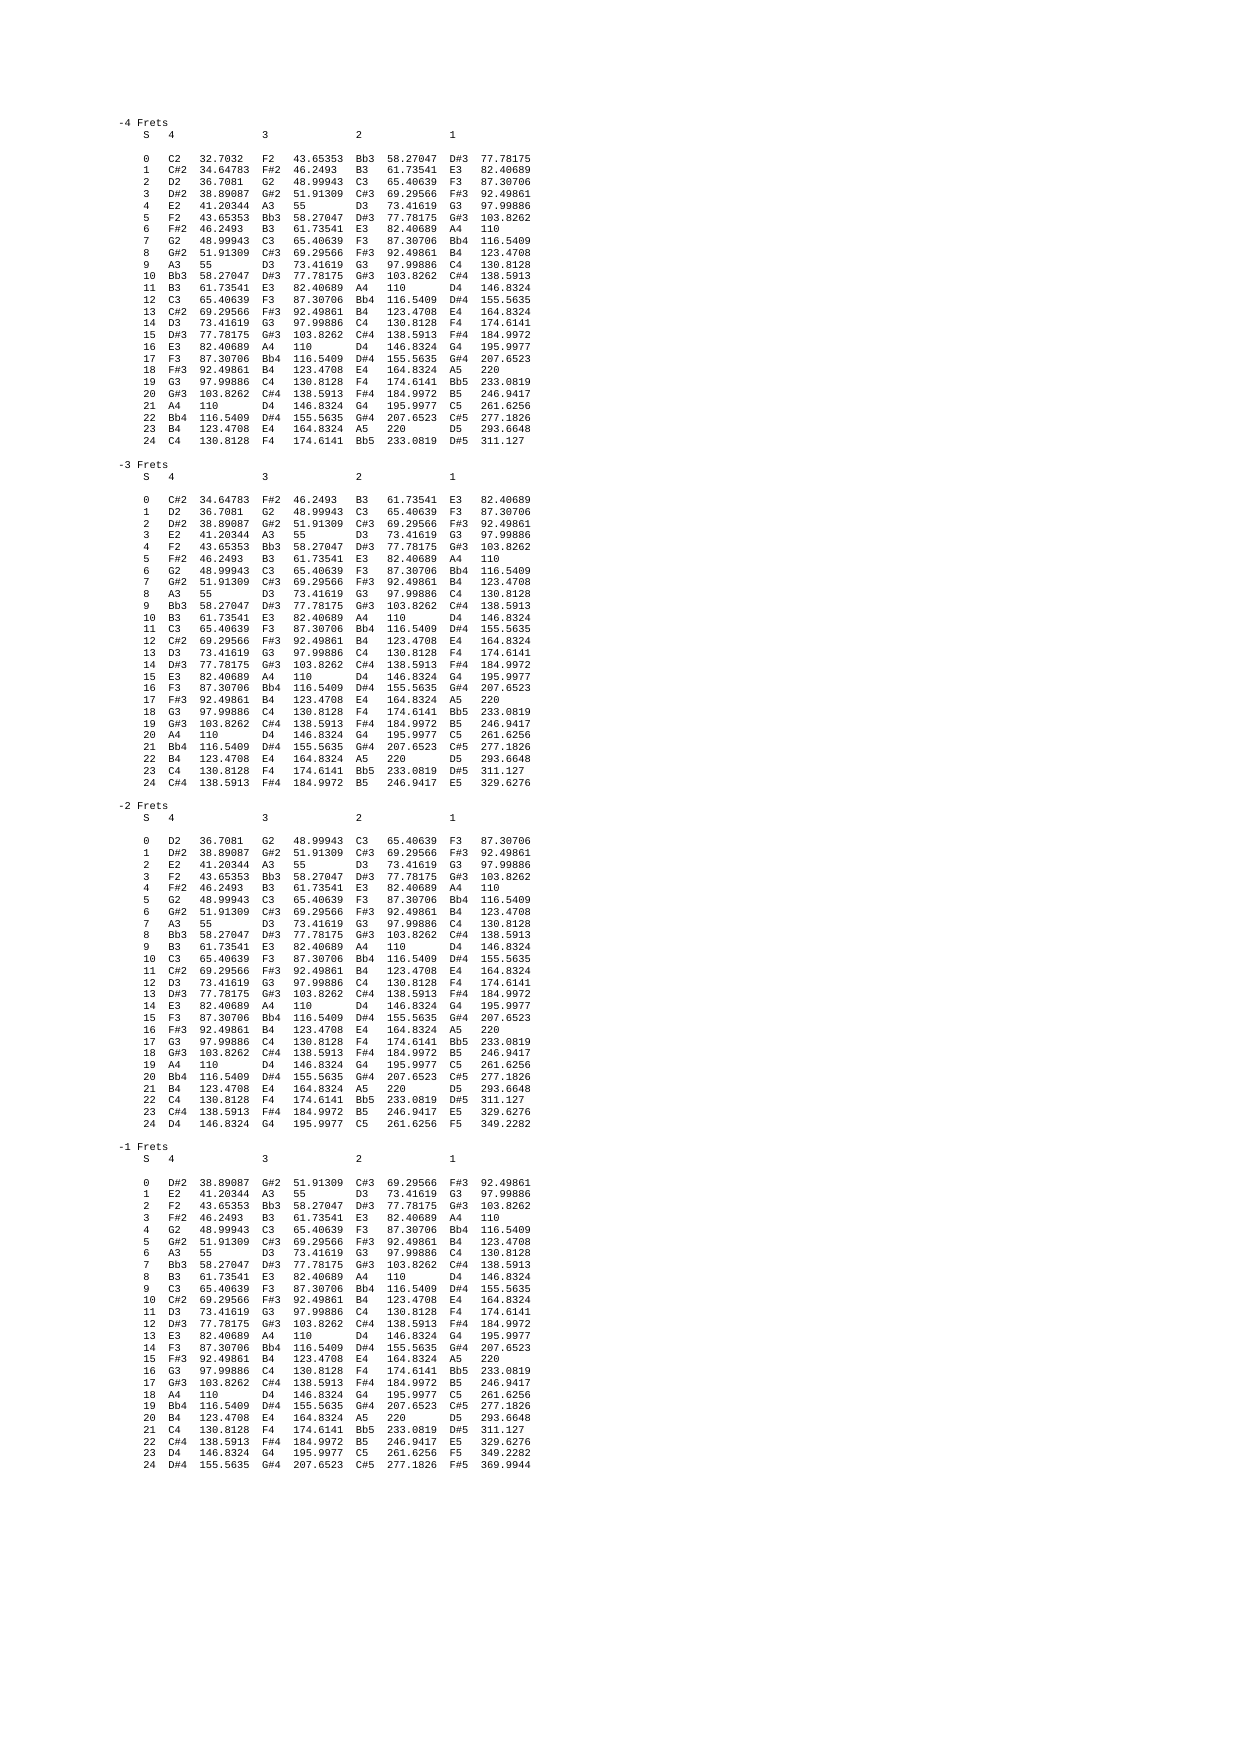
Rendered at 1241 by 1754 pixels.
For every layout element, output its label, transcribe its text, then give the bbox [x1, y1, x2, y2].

text 9 B3 61.73541 E3 82.40689 A4 110 D4 146.8324 [118, 942, 1122, 954]
text 21 Bb4 116.5409 D#4 155.5635 G#4 207.6523 C#5 277.1826 [118, 742, 1122, 754]
text 23 C#4 138.5913 F#4 184.9972 B5 246.9417 E5 329.6276 [118, 1107, 1122, 1119]
text 2 E2 41.20344 A3 55 D3 73.41619 G3 97.99886 [118, 860, 1122, 871]
text 8 Bb3 58.27047 D#3 77.78175 G#3 103.8262 C#4 138.5913 [118, 930, 1122, 942]
text 19 Bb4 116.5409 D#4 155.5635 G#4 207.6523 C#5 277.1826 [118, 1401, 1122, 1413]
text 14 F3 87.30706 Bb4 116.5409 D#4 155.5635 G#4 207.6523 [118, 1342, 1122, 1354]
text 20 Bb4 116.5409 D#4 155.5635 G#4 207.6523 C#5 277.1826 [118, 1072, 1122, 1083]
text 18 A4 110 D4 146.8324 G4 195.9977 C5 261.6256 [118, 1389, 1122, 1401]
text 2 D#2 38.89087 G#2 51.91309 C#3 69.29566 F#3 92.49861 [118, 518, 1122, 530]
text 22 C4 130.8128 F4 174.6141 Bb5 233.0819 D#5 311.127 [118, 1095, 1122, 1107]
text 21 B4 123.4708 E4 164.8324 A5 220 D5 293.6648 [118, 1083, 1122, 1095]
text 9 C3 65.40639 F3 87.30706 Bb4 116.5409 D#4 155.5635 [118, 1283, 1122, 1295]
text 15 D#3 77.78175 G#3 103.8262 C#4 138.5913 F#4 184.9972 [118, 330, 1122, 342]
text 2 D2 36.7081 G2 48.99943 C3 65.40639 F3 87.30706 [118, 177, 1122, 189]
text 0 D2 36.7081 G2 48.99943 C3 65.40639 F3 87.30706 [118, 836, 1122, 848]
text 23 C4 130.8128 F4 174.6141 Bb5 233.0819 D#5 311.127 [118, 766, 1122, 777]
text 17 G#3 103.8262 C#4 138.5913 F#4 184.9972 B5 246.9417 [118, 1378, 1122, 1389]
text 12 C#2 69.29566 F#3 92.49861 B4 123.4708 E4 164.8324 [118, 636, 1122, 648]
text 11 B3 61.73541 E3 82.40689 A4 110 D4 146.8324 [118, 283, 1122, 295]
text -1 Frets [118, 1142, 1122, 1154]
text 1 D#2 38.89087 G#2 51.91309 C#3 69.29566 F#3 92.49861 [118, 848, 1122, 860]
text 19 G#3 103.8262 C#4 138.5913 F#4 184.9972 B5 246.9417 [118, 718, 1122, 730]
text 3 E2 41.20344 A3 55 D3 73.41619 G3 97.99886 [118, 530, 1122, 542]
text 13 C#2 69.29566 F#3 92.49861 B4 123.4708 E4 164.8324 [118, 306, 1122, 318]
text 13 D3 73.41619 G3 97.99886 C4 130.8128 F4 174.6141 [118, 648, 1122, 659]
text 21 C4 130.8128 F4 174.6141 Bb5 233.0819 D#5 311.127 [118, 1425, 1122, 1436]
text 24 D#4 155.5635 G#4 207.6523 C#5 277.1826 F#5 369.9944 [118, 1460, 1122, 1472]
text 1 C#2 34.64783 F#2 46.2493 B3 61.73541 E3 82.40689 [118, 165, 1122, 177]
text 6 A3 55 D3 73.41619 G3 97.99886 C4 130.8128 [118, 1248, 1122, 1260]
text 14 D#3 77.78175 G#3 103.8262 C#4 138.5913 F#4 184.9972 [118, 659, 1122, 671]
text 11 C#2 69.29566 F#3 92.49861 B4 123.4708 E4 164.8324 [118, 966, 1122, 977]
text 0 C2 32.7032 F2 43.65353 Bb3 58.27047 D#3 77.78175 [118, 153, 1122, 165]
text 23 B4 123.4708 E4 164.8324 A5 220 D5 293.6648 [118, 424, 1122, 436]
text 17 F3 87.30706 Bb4 116.5409 D#4 155.5635 G#4 207.6523 [118, 353, 1122, 365]
text 20 G#3 103.8262 C#4 138.5913 F#4 184.9972 B5 246.9417 [118, 389, 1122, 401]
text 5 G#2 51.91309 C#3 69.29566 F#3 92.49861 B4 123.4708 [118, 1236, 1122, 1248]
text 18 F#3 92.49861 B4 123.4708 E4 164.8324 A5 220 [118, 365, 1122, 377]
text 8 B3 61.73541 E3 82.40689 A4 110 D4 146.8324 [118, 1272, 1122, 1283]
text 18 G#3 103.8262 C#4 138.5913 F#4 184.9972 B5 246.9417 [118, 1048, 1122, 1060]
text 5 F#2 46.2493 B3 61.73541 E3 82.40689 A4 110 [118, 554, 1122, 565]
text 16 E3 82.40689 A4 110 D4 146.8324 G4 195.9977 [118, 342, 1122, 353]
text 4 E2 41.20344 A3 55 D3 73.41619 G3 97.99886 [118, 201, 1122, 212]
text 7 Bb3 58.27047 D#3 77.78175 G#3 103.8262 C#4 138.5913 [118, 1260, 1122, 1272]
text 22 C#4 138.5913 F#4 184.9972 B5 246.9417 E5 329.6276 [118, 1436, 1122, 1448]
text 7 A3 55 D3 73.41619 G3 97.99886 C4 130.8128 [118, 918, 1122, 930]
text 1 D2 36.7081 G2 48.99943 C3 65.40639 F3 87.30706 [118, 507, 1122, 518]
text 20 A4 110 D4 146.8324 G4 195.9977 C5 261.6256 [118, 730, 1122, 742]
text 8 A3 55 D3 73.41619 G3 97.99886 C4 130.8128 [118, 589, 1122, 601]
text 10 B3 61.73541 E3 82.40689 A4 110 D4 146.8324 [118, 612, 1122, 624]
text 10 C#2 69.29566 F#3 92.49861 B4 123.4708 E4 164.8324 [118, 1295, 1122, 1307]
text 6 F#2 46.2493 B3 61.73541 E3 82.40689 A4 110 [118, 224, 1122, 236]
text 4 G2 48.99943 C3 65.40639 F3 87.30706 Bb4 116.5409 [118, 1224, 1122, 1236]
text 5 G2 48.99943 C3 65.40639 F3 87.30706 Bb4 116.5409 [118, 895, 1122, 907]
text 10 C3 65.40639 F3 87.30706 Bb4 116.5409 D#4 155.5635 [118, 954, 1122, 966]
text 5 F2 43.65353 Bb3 58.27047 D#3 77.78175 G#3 103.8262 [118, 212, 1122, 224]
text 17 G3 97.99886 C4 130.8128 F4 174.6141 Bb5 233.0819 [118, 1036, 1122, 1048]
text 2 F2 43.65353 Bb3 58.27047 D#3 77.78175 G#3 103.8262 [118, 1201, 1122, 1213]
text -3 Frets [118, 459, 1122, 471]
text -4 Frets [118, 118, 1122, 130]
text 11 C3 65.40639 F3 87.30706 Bb4 116.5409 D#4 155.5635 [118, 624, 1122, 636]
text 16 F#3 92.49861 B4 123.4708 E4 164.8324 A5 220 [118, 1024, 1122, 1036]
text 3 F#2 46.2493 B3 61.73541 E3 82.40689 A4 110 [118, 1213, 1122, 1224]
text 3 D#2 38.89087 G#2 51.91309 C#3 69.29566 F#3 92.49861 [118, 189, 1122, 201]
text 23 D4 146.8324 G4 195.9977 C5 261.6256 F5 349.2282 [118, 1448, 1122, 1460]
text 3 F2 43.65353 Bb3 58.27047 D#3 77.78175 G#3 103.8262 [118, 871, 1122, 883]
text 11 D3 73.41619 G3 97.99886 C4 130.8128 F4 174.6141 [118, 1307, 1122, 1319]
text 22 Bb4 116.5409 D#4 155.5635 G#4 207.6523 C#5 277.1826 [118, 412, 1122, 424]
text S 4 3 2 1 [118, 1154, 1122, 1166]
text 19 G3 97.99886 C4 130.8128 F4 174.6141 Bb5 233.0819 [118, 377, 1122, 389]
text S 4 3 2 1 [118, 813, 1122, 824]
text 10 Bb3 58.27047 D#3 77.78175 G#3 103.8262 C#4 138.5913 [118, 271, 1122, 283]
text 17 F#3 92.49861 B4 123.4708 E4 164.8324 A5 220 [118, 695, 1122, 707]
text 19 A4 110 D4 146.8324 G4 195.9977 C5 261.6256 [118, 1060, 1122, 1072]
text 0 D#2 38.89087 G#2 51.91309 C#3 69.29566 F#3 92.49861 [118, 1177, 1122, 1189]
text 0 C#2 34.64783 F#2 46.2493 B3 61.73541 E3 82.40689 [118, 495, 1122, 507]
text 12 D3 73.41619 G3 97.99886 C4 130.8128 F4 174.6141 [118, 977, 1122, 989]
text 4 F#2 46.2493 B3 61.73541 E3 82.40689 A4 110 [118, 883, 1122, 895]
text 22 B4 123.4708 E4 164.8324 A5 220 D5 293.6648 [118, 754, 1122, 766]
text 1 E2 41.20344 A3 55 D3 73.41619 G3 97.99886 [118, 1189, 1122, 1201]
text 6 G#2 51.91309 C#3 69.29566 F#3 92.49861 B4 123.4708 [118, 907, 1122, 918]
text 8 G#2 51.91309 C#3 69.29566 F#3 92.49861 B4 123.4708 [118, 248, 1122, 259]
text 14 E3 82.40689 A4 110 D4 146.8324 G4 195.9977 [118, 1001, 1122, 1013]
text 9 Bb3 58.27047 D#3 77.78175 G#3 103.8262 C#4 138.5913 [118, 601, 1122, 612]
text S 4 3 2 1 [118, 471, 1122, 483]
text 15 E3 82.40689 A4 110 D4 146.8324 G4 195.9977 [118, 671, 1122, 683]
text 16 F3 87.30706 Bb4 116.5409 D#4 155.5635 G#4 207.6523 [118, 683, 1122, 695]
text 15 F3 87.30706 Bb4 116.5409 D#4 155.5635 G#4 207.6523 [118, 1013, 1122, 1024]
text 12 C3 65.40639 F3 87.30706 Bb4 116.5409 D#4 155.5635 [118, 295, 1122, 306]
text 18 G3 97.99886 C4 130.8128 F4 174.6141 Bb5 233.0819 [118, 707, 1122, 718]
text 7 G#2 51.91309 C#3 69.29566 F#3 92.49861 B4 123.4708 [118, 577, 1122, 589]
text 24 C#4 138.5913 F#4 184.9972 B5 246.9417 E5 329.6276 [118, 777, 1122, 789]
text 13 E3 82.40689 A4 110 D4 146.8324 G4 195.9977 [118, 1331, 1122, 1342]
text 7 G2 48.99943 C3 65.40639 F3 87.30706 Bb4 116.5409 [118, 236, 1122, 248]
text 9 A3 55 D3 73.41619 G3 97.99886 C4 130.8128 [118, 259, 1122, 271]
text 20 B4 123.4708 E4 164.8324 A5 220 D5 293.6648 [118, 1413, 1122, 1425]
text 14 D3 73.41619 G3 97.99886 C4 130.8128 F4 174.6141 [118, 318, 1122, 330]
text -2 Frets [118, 801, 1122, 813]
text S 4 3 2 1 [118, 130, 1122, 142]
text 6 G2 48.99943 C3 65.40639 F3 87.30706 Bb4 116.5409 [118, 565, 1122, 577]
text 15 F#3 92.49861 B4 123.4708 E4 164.8324 A5 220 [118, 1354, 1122, 1366]
text 4 F2 43.65353 Bb3 58.27047 D#3 77.78175 G#3 103.8262 [118, 542, 1122, 554]
text 13 D#3 77.78175 G#3 103.8262 C#4 138.5913 F#4 184.9972 [118, 989, 1122, 1001]
text 24 C4 130.8128 F4 174.6141 Bb5 233.0819 D#5 311.127 [118, 436, 1122, 448]
text 16 G3 97.99886 C4 130.8128 F4 174.6141 Bb5 233.0819 [118, 1366, 1122, 1378]
text 21 A4 110 D4 146.8324 G4 195.9977 C5 261.6256 [118, 401, 1122, 412]
text 12 D#3 77.78175 G#3 103.8262 C#4 138.5913 F#4 184.9972 [118, 1319, 1122, 1331]
text 24 D4 146.8324 G4 195.9977 C5 261.6256 F5 349.2282 [118, 1119, 1122, 1130]
